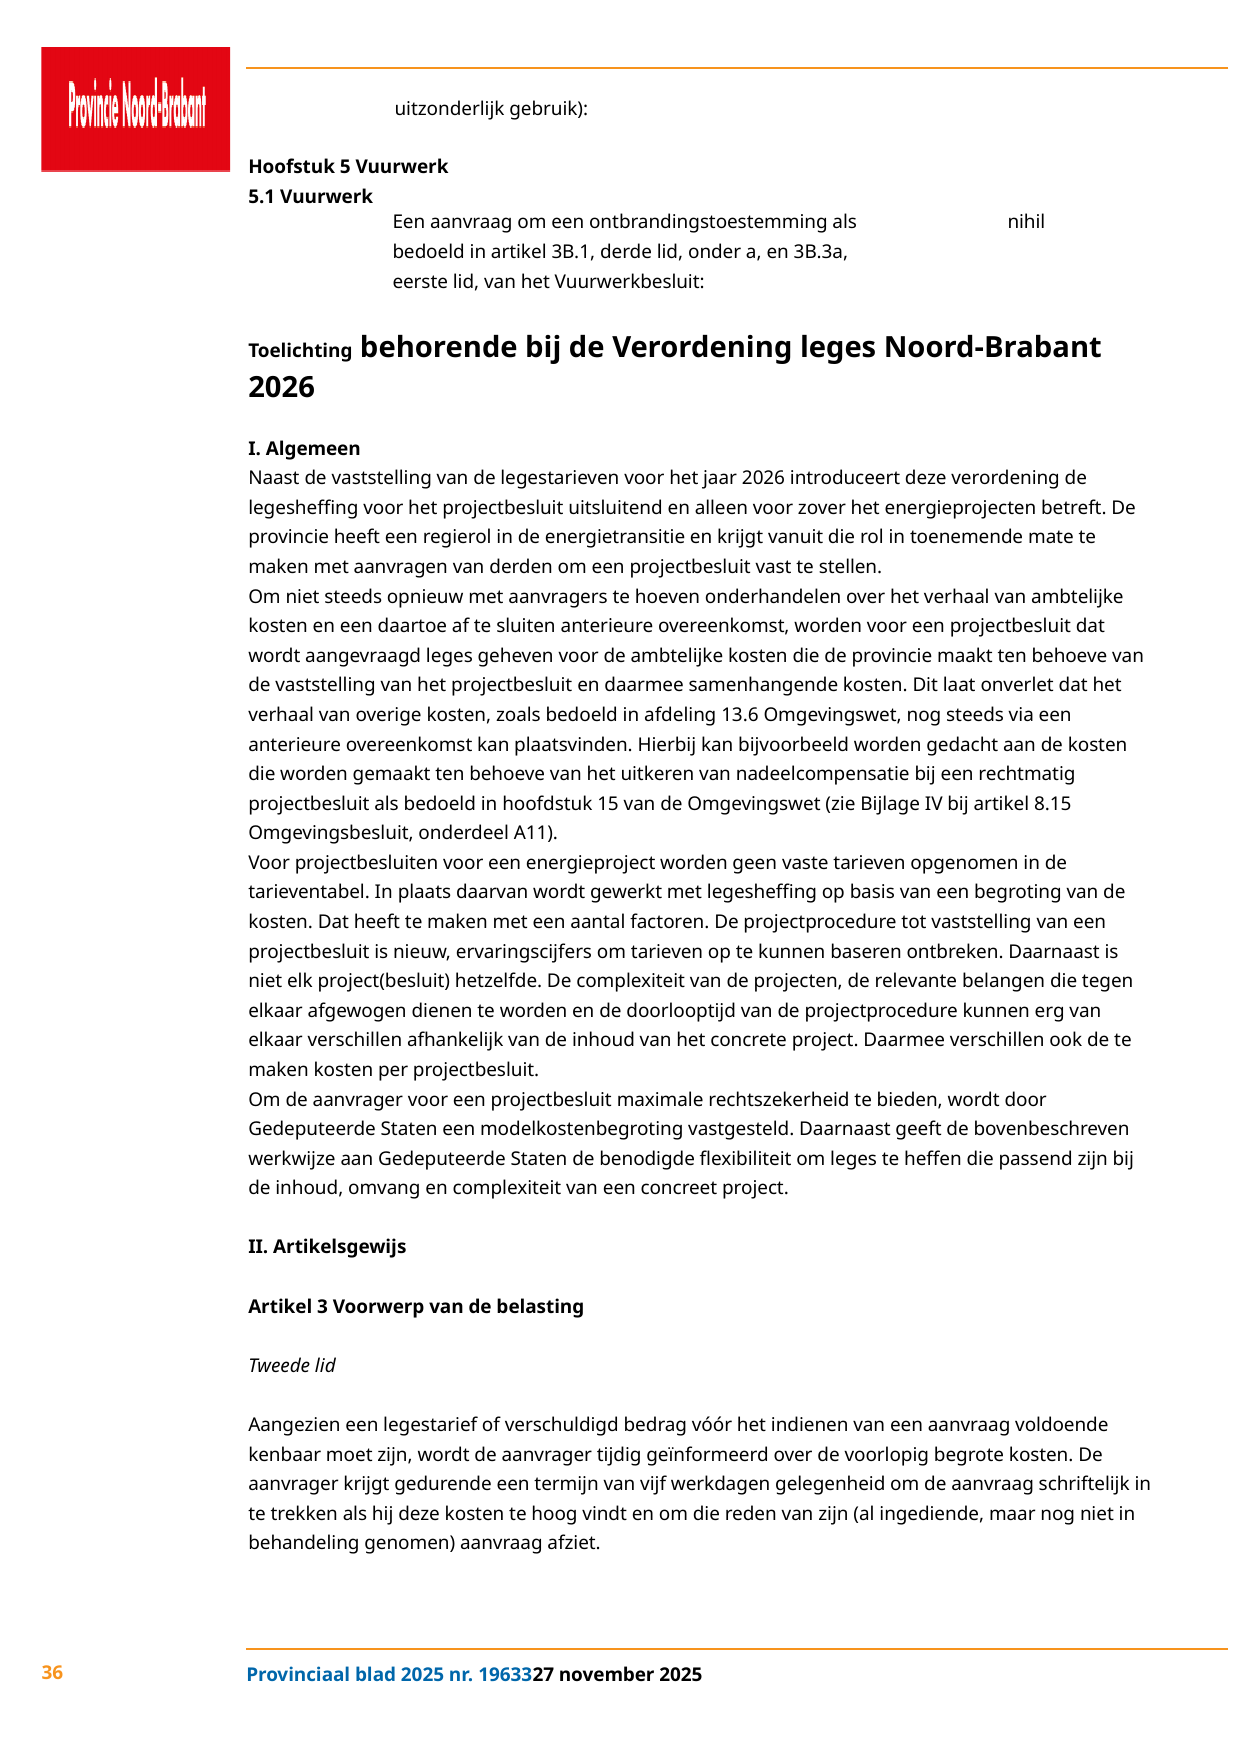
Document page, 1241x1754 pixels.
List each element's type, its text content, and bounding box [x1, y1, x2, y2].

text Artikel 3 Voorwerp van de belasting [248, 1293, 1152, 1319]
text Voor projectbesluiten voor een energieproject worden geen vaste tarieven opgenomen in de tarieventabel. In plaats daarvan wordt gewerkt met legesheffing op basis van een begroting van de kosten. Dat heeft te maken met een aantal factoren. De projectprocedure tot vaststelling van een projectbesluit is nieuw, ervaringscijfers om tarieven op te kunnen baseren ontbreken. Daarnaast is niet elk project(besluit) hetzelfde. De complexiteit van de projecten, de relevante belangen die tegen elkaar afgewogen dienen te worden en de doorlooptijd van de projectprocedure kunnen erg van elkaar verschillen afhankelijk van de inhoud van het concrete project. Daarmee verschillen ook de te maken kosten per projectbesluit. [248, 849, 1152, 1082]
text Hoofstuk 5 Vuurwerk [248, 153, 1152, 179]
table_cell nihil [1007, 209, 1152, 294]
text Tweede lid [248, 1352, 1152, 1378]
text Naast de vaststelling van de legestarieven voor het jaar 2026 introduceert deze verordening de legesheffing voor het projectbesluit uitsluitend en alleen voor zover het energieprojecten betreft. De provincie heeft een regierol in de energietransitie en krijgt vanuit die rol in toenemende mate te maken met aanvragen van derden om een projectbesluit vast te stellen. [248, 464, 1152, 579]
text Om niet steeds opnieuw met aanvragers te hoeven onderhandelen over het verhaal van ambtelijke kosten en een daartoe af te sluiten anterieure overeenkomst, worden voor een projectbesluit dat wordt aangevraagd leges geheven voor de ambtelijke kosten die de provincie maakt ten behoeve van de vaststelling van het projectbesluit en daarmee samenhangende kosten. Dit laat onverlet dat het verhaal van overige kosten, zoals bedoeld in afdeling 13.6 Omgevingswet, nog steeds via een anterieure overeenkomst kan plaatsvinden. Hierbij kan bijvoorbeeld worden gedacht aan de kosten die worden gemaakt ten behoeve van het uitkeren van nadeelcompensatie bij een rechtmatig projectbesluit als bedoeld in hoofdstuk 15 van de Omgevingswet (zie Bijlage IV bij artikel 8.15 Omgevingsbesluit, onderdeel A11). [248, 583, 1152, 845]
text I. Algemeen [248, 435, 1152, 461]
table_cell [1005, 95, 1152, 121]
table_cell [859, 95, 1005, 121]
text Om de aanvrager voor een projectbesluit maximale rechtszekerheid te bieden, wordt door Gedeputeerde Staten een modelkostenbegroting vastgesteld. Daarnaast geeft de bovenbeschreven werkwijze aan Gedeputeerde Staten de benodigde flexibiliteit om leges te heffen die passend zijn bij de inhoud, omvang en complexiteit van een concreet project. [248, 1086, 1152, 1200]
table_cell [248, 95, 394, 121]
table_cell [863, 209, 1007, 294]
table_header 5.1 Vuurwerk [248, 183, 1152, 209]
table_cell [248, 209, 392, 294]
text Aangezien een legestarief of verschuldigd bedrag vóór het indienen van een aanvraag voldoende kenbaar moet zijn, wordt de aanvrager tijdig geïnformeerd over de voorlopig begrote kosten. De aanvrager krijgt gedurende een termijn van vijf werkdagen gelegenheid om de aanvraag schriftelijk in te trekken als hij deze kosten te hoog vindt en om die reden van zijn (al ingediende, maar nog niet in behandeling genomen) aanvraag afziet. [248, 1411, 1152, 1555]
table_cell Een aanvraag om een ontbrandingstoestemming als bedoeld in artikel 3B.1, derde lid, onder a, en 3B.3a, eerste lid, van het Vuurwerkbesluit: [392, 209, 863, 294]
table_cell uitzonderlijk gebruik): [394, 95, 859, 121]
text II. Artikelsgewijs [248, 1234, 1152, 1259]
picture [41, 47, 231, 172]
text Toelichting behorende bij de Verordening leges Noord-Brabant 2026 [248, 326, 1152, 406]
